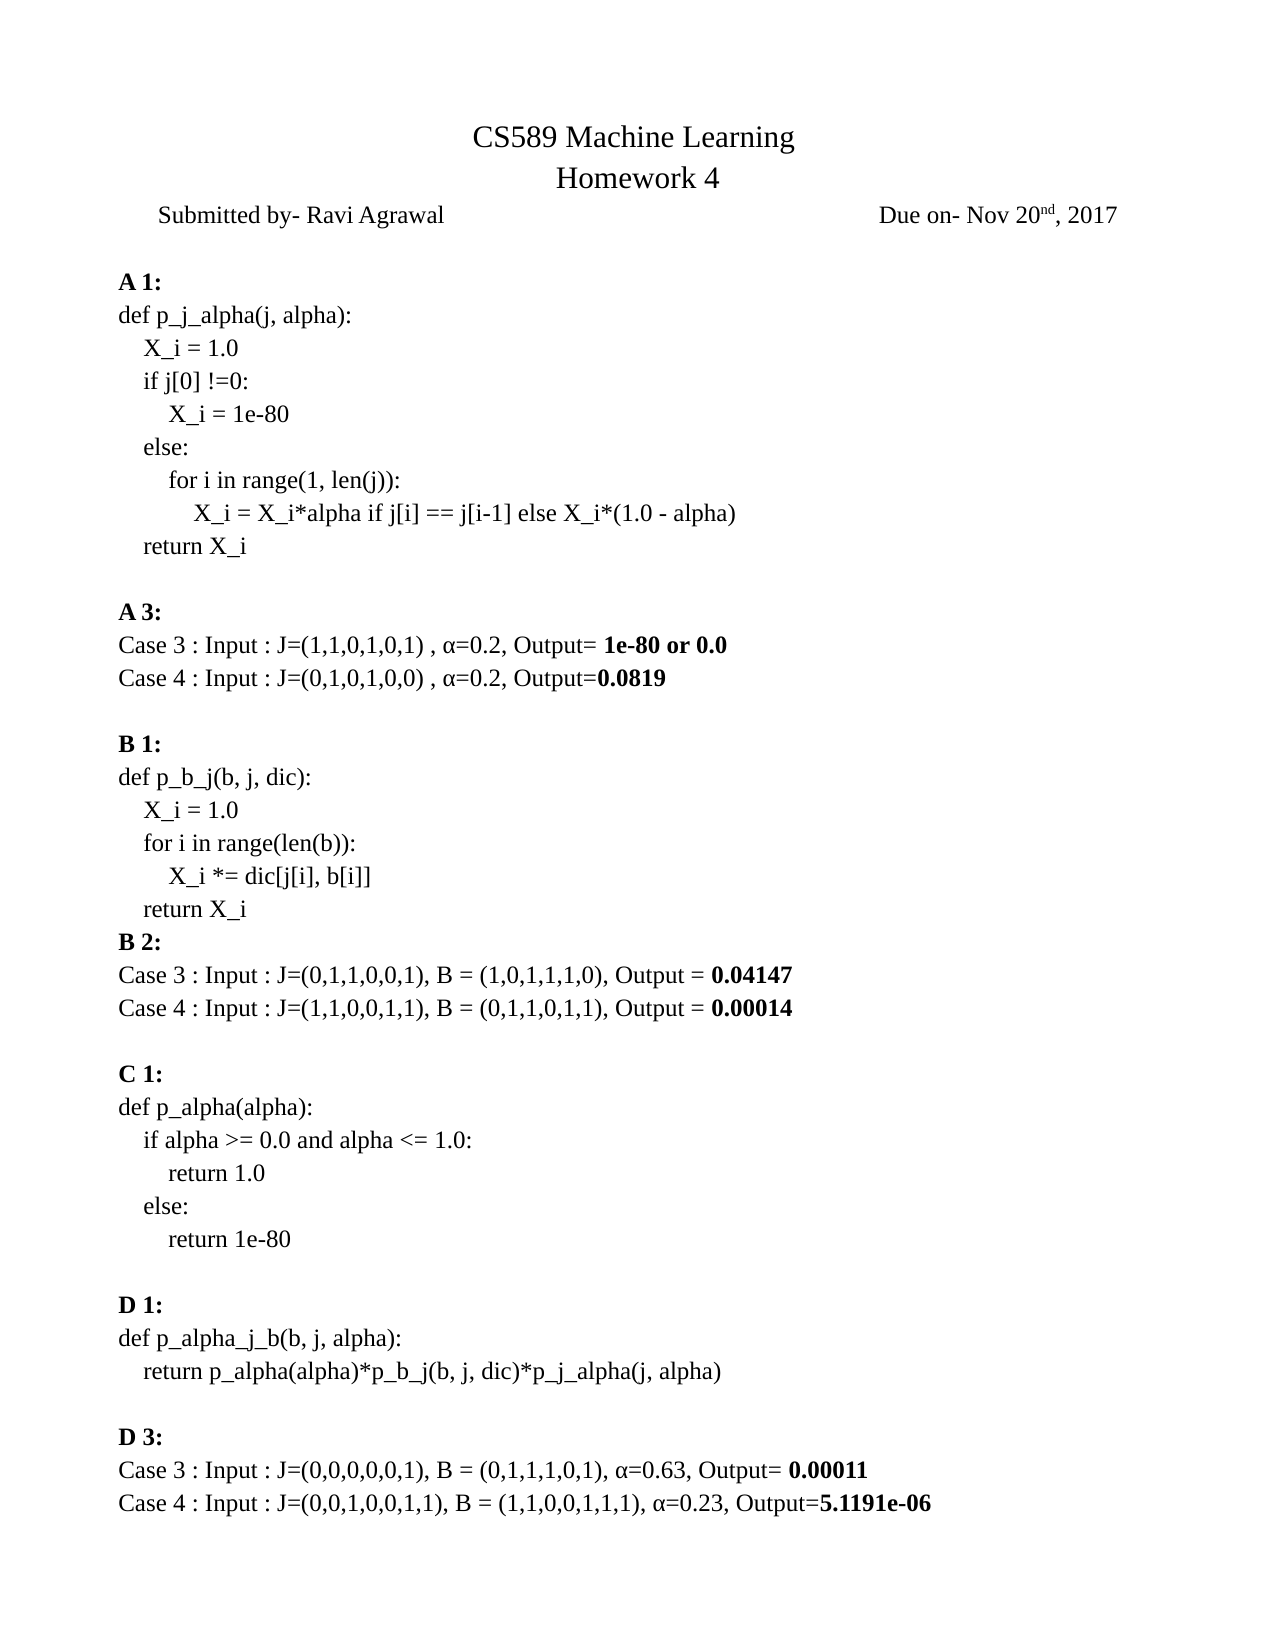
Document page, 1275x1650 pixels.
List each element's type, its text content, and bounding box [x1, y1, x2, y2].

text Case 4 : Input : J=(0,1,0,1,0,0) , α=0.2, Output=0.0819 [118, 663, 1157, 692]
text X_i = 1.0 [118, 795, 1157, 824]
text B 2: [118, 927, 1157, 956]
text def p_b_j(b, j, dic): [118, 762, 1157, 791]
text def p_j_alpha(j, alpha): [118, 300, 1157, 328]
text Case 4 : Input : J=(0,0,1,0,0,1,1), B = (1,1,0,0,1,1,1), α=0.23, Output=5.1191e-06 [118, 1488, 1157, 1517]
text for i in range(1, len(j)): [118, 465, 1157, 493]
text def p_alpha_j_b(b, j, alpha): [118, 1323, 1157, 1352]
text C 1: [118, 1059, 1157, 1088]
text if j[0] !=0: [118, 366, 1157, 394]
text return X_i [118, 894, 1157, 923]
text Case 3 : Input : J=(0,0,0,0,0,1), B = (0,1,1,1,0,1), α=0.63, Output= 0.00011 [118, 1455, 1157, 1484]
text return 1e-80 [118, 1224, 1157, 1253]
text Case 4 : Input : J=(1,1,0,0,1,1), B = (0,1,1,0,1,1), Output = 0.00014 [118, 993, 1157, 1022]
text def p_alpha(alpha): [118, 1092, 1157, 1121]
text Homework 4 [118, 159, 1157, 195]
text X_i = 1.0 [118, 333, 1157, 361]
text if alpha >= 0.0 and alpha <= 1.0: [118, 1125, 1157, 1154]
text return X_i [118, 531, 1157, 559]
text Submitted by- Ravi Agrawal Due on- Nov 20nd, 2017 [118, 201, 1157, 229]
text A 1: [118, 234, 1157, 295]
text CS589 Machine Learning [118, 118, 1157, 154]
text return p_alpha(alpha)*p_b_j(b, j, dic)*p_j_alpha(j, alpha) [118, 1356, 1157, 1385]
text for i in range(len(b)): [118, 828, 1157, 857]
text X_i *= dic[j[i], b[i]] [118, 861, 1157, 890]
text Case 3 : Input : J=(1,1,0,1,0,1) , α=0.2, Output= 1e-80 or 0.0 [118, 630, 1157, 659]
text else: [118, 432, 1157, 461]
text X_i = X_i*alpha if j[i] == j[i-1] else X_i*(1.0 - alpha) [118, 498, 1157, 527]
text A 3: [118, 597, 1157, 626]
text Case 3 : Input : J=(0,1,1,0,0,1), B = (1,0,1,1,1,0), Output = 0.04147 [118, 960, 1157, 989]
text D 3: [118, 1422, 1157, 1451]
text else: [118, 1191, 1157, 1220]
text return 1.0 [118, 1158, 1157, 1187]
text B 1: [118, 729, 1157, 758]
text D 1: [118, 1290, 1157, 1319]
text X_i = 1e-80 [118, 399, 1157, 427]
